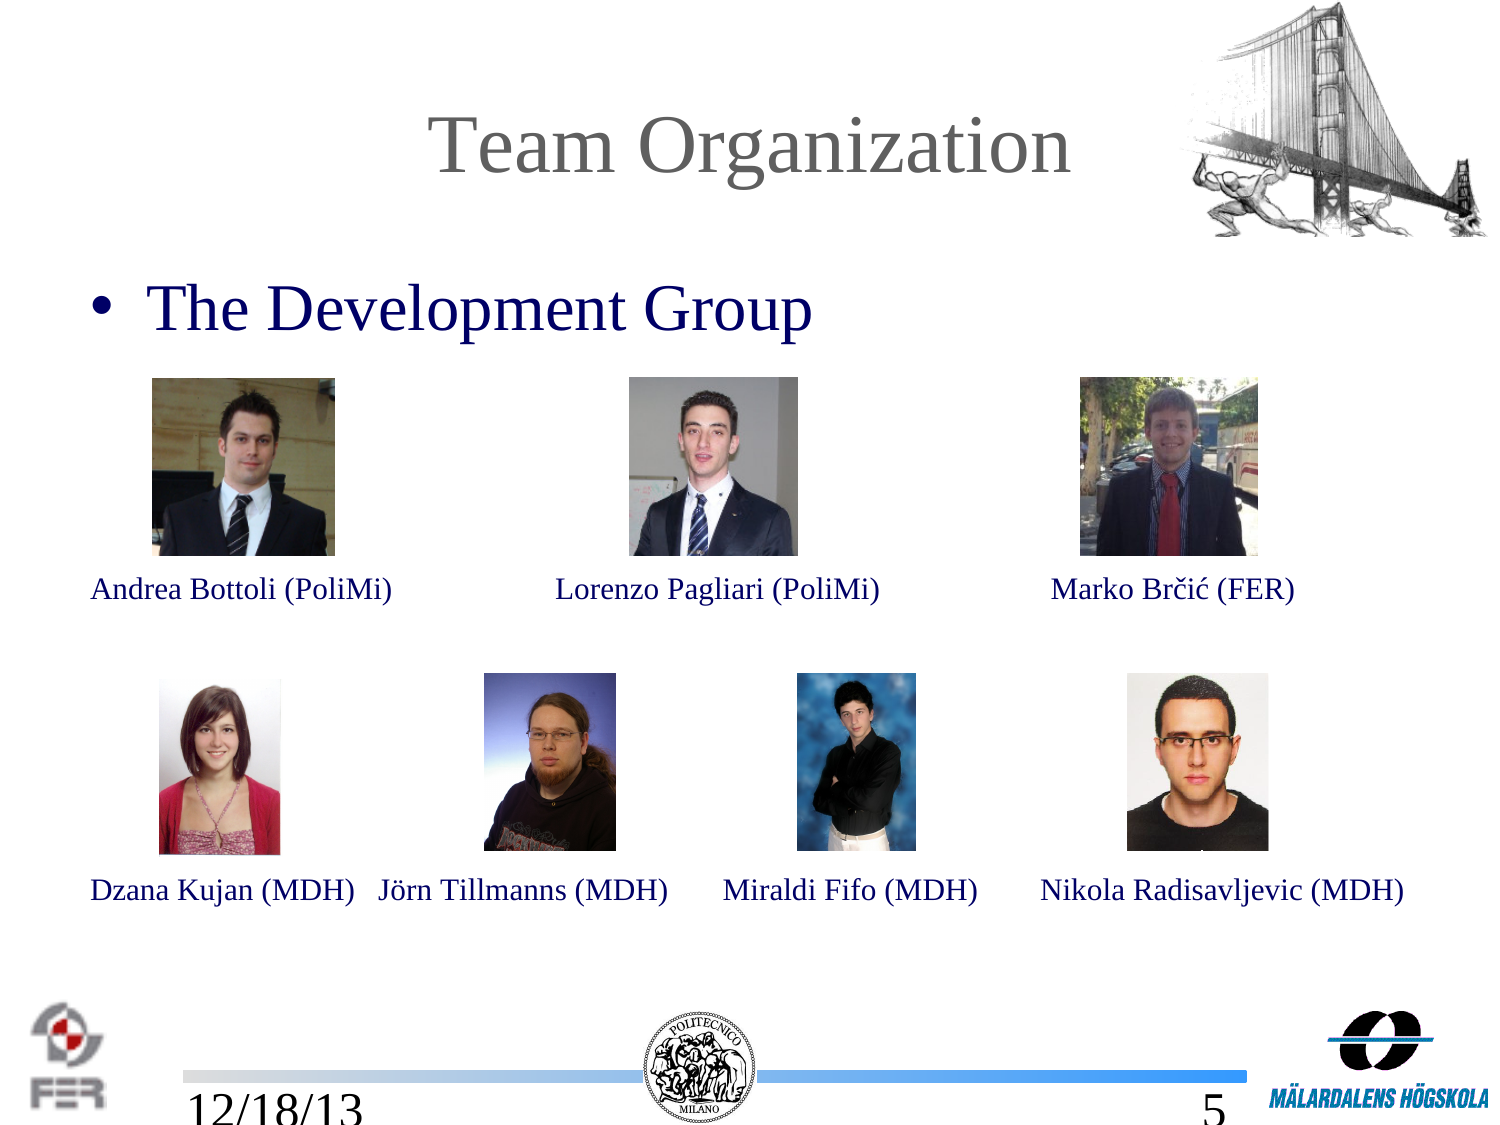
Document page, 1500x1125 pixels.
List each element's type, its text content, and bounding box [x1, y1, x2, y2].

text_box [1186, 1070, 1258, 1114]
picture [1269, 1011, 1488, 1108]
title Team Organization [75, 45, 1175, 233]
picture [643, 1011, 757, 1123]
picture [29, 987, 107, 1125]
text_box 13-12-18 [171, 1070, 396, 1114]
picture [1175, 0, 1488, 237]
picture [152, 378, 335, 556]
list The Development Group Andrea Bottoli (PoliMi) Lorenzo Pagliari (PoliMi) Marko Brčić (FER) Dzana Kujan (MDH) Jörn Tillmanns (MDH) Miraldi Fifo (MDH) Nikola Radisavljevic (MDH) [75, 256, 1426, 1000]
picture [1435, 1096, 1441, 1104]
picture [1454, 1091, 1459, 1108]
picture [1368, 1093, 1374, 1104]
